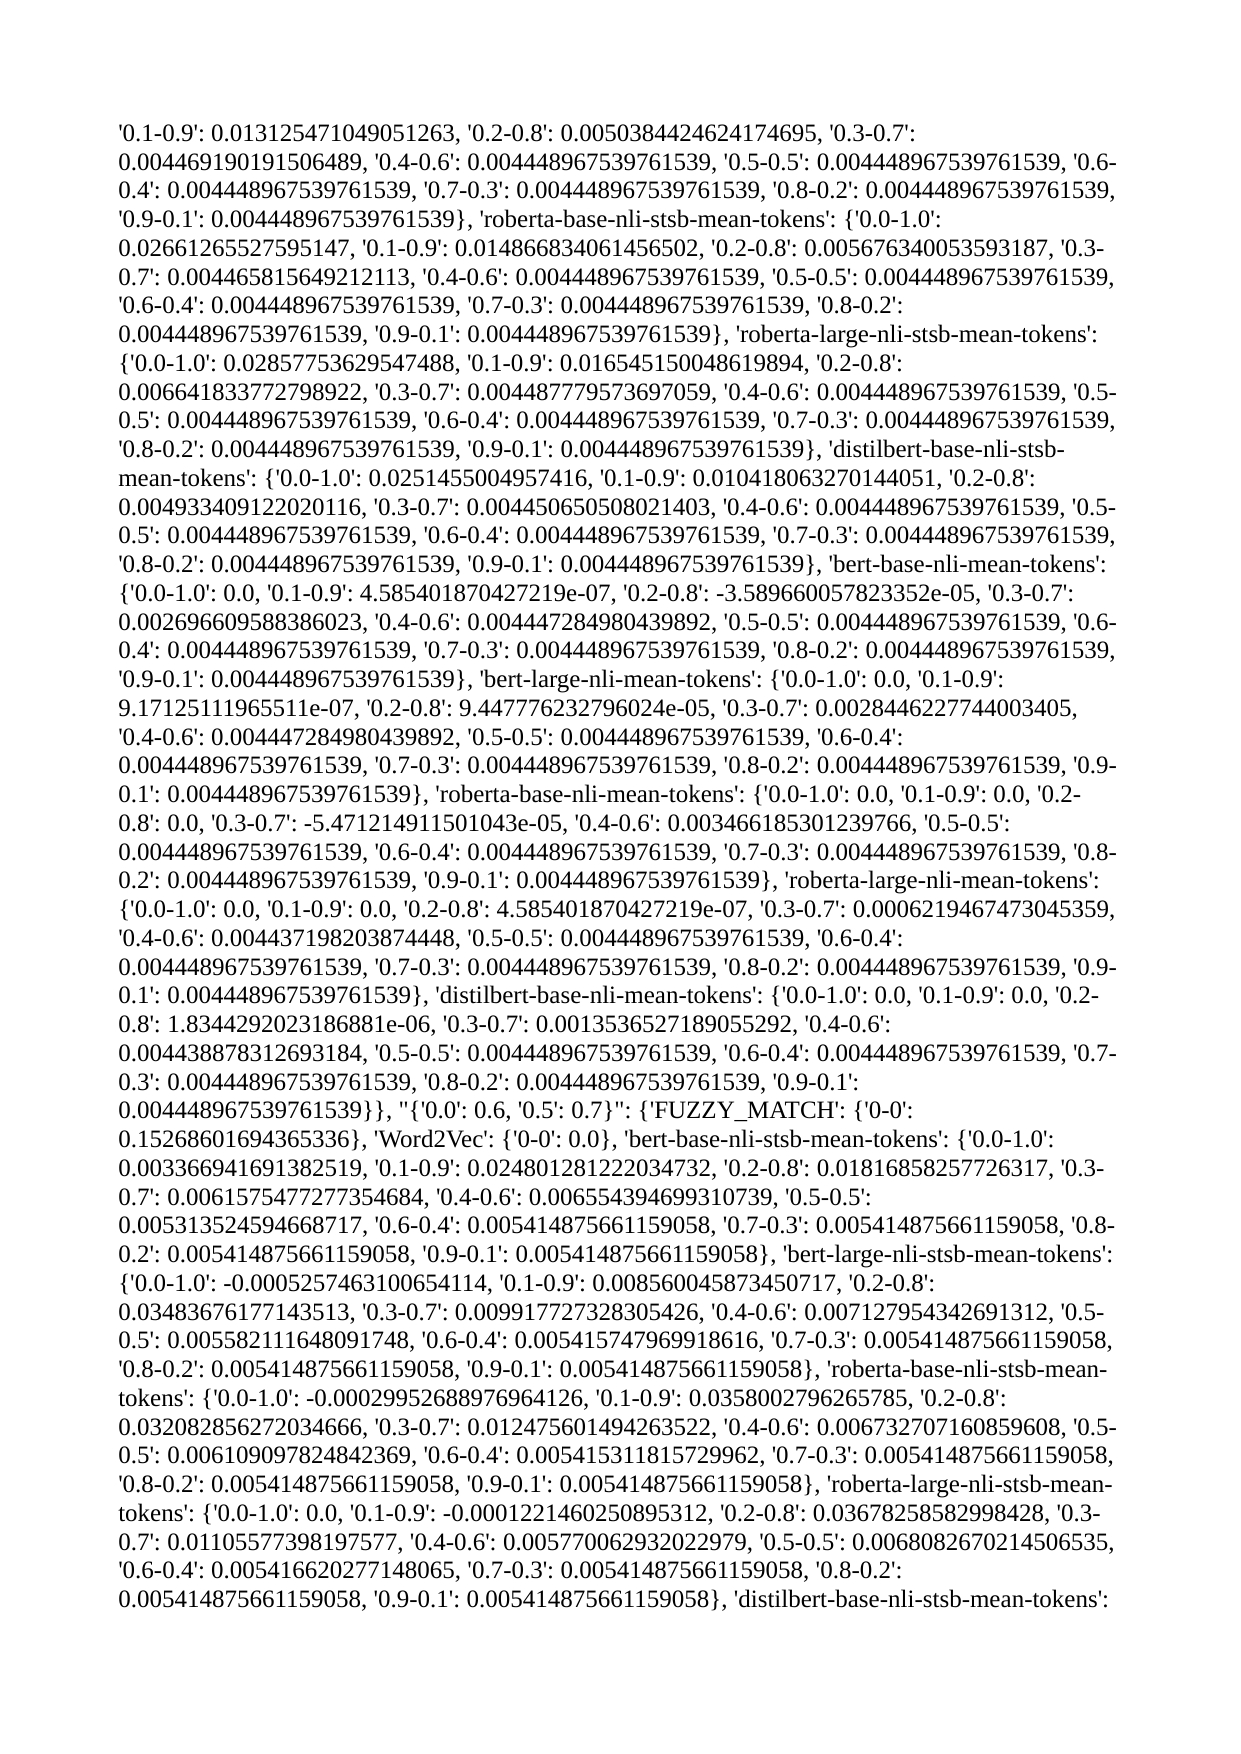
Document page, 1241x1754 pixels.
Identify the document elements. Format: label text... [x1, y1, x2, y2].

text '0.1-0.9': 0.013125471049051263, '0.2-0.8': 0.0050384424624174695, '0.3-0.7': 0.004469190191506489, '0.4-0.6': 0.004448967539761539, '0.5-0.5': 0.004448967539761539, '0.6-0.4': 0.004448967539761539, '0.7-0.3': 0.004448967539761539, '0.8-0.2': 0.004448967539761539, '0.9-0.1': 0.004448967539761539}, 'roberta-base-nli-stsb-mean-tokens': {'0.0-1.0': 0.02661265527595147, '0.1-0.9': 0.014866834061456502, '0.2-0.8': 0.005676340053593187, '0.3-0.7': 0.004465815649212113, '0.4-0.6': 0.004448967539761539, '0.5-0.5': 0.004448967539761539, '0.6-0.4': 0.004448967539761539, '0.7-0.3': 0.004448967539761539, '0.8-0.2': 0.004448967539761539, '0.9-0.1': 0.004448967539761539}, 'roberta-large-nli-stsb-mean-tokens': {'0.0-1.0': 0.02857753629547488, '0.1-0.9': 0.016545150048619894, '0.2-0.8': 0.006641833772798922, '0.3-0.7': 0.004487779573697059, '0.4-0.6': 0.004448967539761539, '0.5-0.5': 0.004448967539761539, '0.6-0.4': 0.004448967539761539, '0.7-0.3': 0.004448967539761539, '0.8-0.2': 0.004448967539761539, '0.9-0.1': 0.004448967539761539}, 'distilbert-base-nli-stsb-mean-tokens': {'0.0-1.0': 0.0251455004957416, '0.1-0.9': 0.010418063270144051, '0.2-0.8': 0.004933409122020116, '0.3-0.7': 0.004450650508021403, '0.4-0.6': 0.004448967539761539, '0.5-0.5': 0.004448967539761539, '0.6-0.4': 0.004448967539761539, '0.7-0.3': 0.004448967539761539, '0.8-0.2': 0.004448967539761539, '0.9-0.1': 0.004448967539761539}, 'bert-base-nli-mean-tokens': {'0.0-1.0': 0.0, '0.1-0.9': 4.585401870427219e-07, '0.2-0.8': -3.589660057823352e-05, '0.3-0.7': 0.002696609588386023, '0.4-0.6': 0.004447284980439892, '0.5-0.5': 0.004448967539761539, '0.6-0.4': 0.004448967539761539, '0.7-0.3': 0.004448967539761539, '0.8-0.2': 0.004448967539761539, '0.9-0.1': 0.004448967539761539}, 'bert-large-nli-mean-tokens': {'0.0-1.0': 0.0, '0.1-0.9': 9.17125111965511e-07, '0.2-0.8': 9.447776232796024e-05, '0.3-0.7': 0.0028446227744003405, '0.4-0.6': 0.004447284980439892, '0.5-0.5': 0.004448967539761539, '0.6-0.4': 0.004448967539761539, '0.7-0.3': 0.004448967539761539, '0.8-0.2': 0.004448967539761539, '0.9-0.1': 0.004448967539761539}, 'roberta-base-nli-mean-tokens': {'0.0-1.0': 0.0, '0.1-0.9': 0.0, '0.2-0.8': 0.0, '0.3-0.7': -5.471214911501043e-05, '0.4-0.6': 0.003466185301239766, '0.5-0.5': 0.004448967539761539, '0.6-0.4': 0.004448967539761539, '0.7-0.3': 0.004448967539761539, '0.8-0.2': 0.004448967539761539, '0.9-0.1': 0.004448967539761539}, 'roberta-large-nli-mean-tokens': {'0.0-1.0': 0.0, '0.1-0.9': 0.0, '0.2-0.8': 4.585401870427219e-07, '0.3-0.7': 0.0006219467473045359, '0.4-0.6': 0.004437198203874448, '0.5-0.5': 0.004448967539761539, '0.6-0.4': 0.004448967539761539, '0.7-0.3': 0.004448967539761539, '0.8-0.2': 0.004448967539761539, '0.9-0.1': 0.004448967539761539}, 'distilbert-base-nli-mean-tokens': {'0.0-1.0': 0.0, '0.1-0.9': 0.0, '0.2-0.8': 1.8344292023186881e-06, '0.3-0.7': 0.0013536527189055292, '0.4-0.6': 0.004438878312693184, '0.5-0.5': 0.004448967539761539, '0.6-0.4': 0.004448967539761539, '0.7-0.3': 0.004448967539761539, '0.8-0.2': 0.004448967539761539, '0.9-0.1': 0.004448967539761539}}, "{'0.0': 0.6, '0.5': 0.7}": {'FUZZY_MATCH': {'0-0': 0.15268601694365336}, 'Word2Vec': {'0-0': 0.0}, 'bert-base-nli-stsb-mean-tokens': {'0.0-1.0': 0.003366941691382519, '0.1-0.9': 0.024801281222034732, '0.2-0.8': 0.01816858257726317, '0.3-0.7': 0.0061575477277354684, '0.4-0.6': 0.006554394699310739, '0.5-0.5': 0.005313524594668717, '0.6-0.4': 0.005414875661159058, '0.7-0.3': 0.005414875661159058, '0.8-0.2': 0.005414875661159058, '0.9-0.1': 0.005414875661159058}, 'bert-large-nli-stsb-mean-tokens': {'0.0-1.0': -0.0005257463100654114, '0.1-0.9': 0.008560045873450717, '0.2-0.8': 0.03483676177143513, '0.3-0.7': 0.009917727328305426, '0.4-0.6': 0.007127954342691312, '0.5-0.5': 0.005582111648091748, '0.6-0.4': 0.005415747969918616, '0.7-0.3': 0.005414875661159058, '0.8-0.2': 0.005414875661159058, '0.9-0.1': 0.005414875661159058}, 'roberta-base-nli-stsb-mean-tokens': {'0.0-1.0': -0.00029952688976964126, '0.1-0.9': 0.0358002796265785, '0.2-0.8': 0.032082856272034666, '0.3-0.7': 0.012475601494263522, '0.4-0.6': 0.006732707160859608, '0.5-0.5': 0.006109097824842369, '0.6-0.4': 0.005415311815729962, '0.7-0.3': 0.005414875661159058, '0.8-0.2': 0.005414875661159058, '0.9-0.1': 0.005414875661159058}, 'roberta-large-nli-stsb-mean-tokens': {'0.0-1.0': 0.0, '0.1-0.9': -0.0001221460250895312, '0.2-0.8': 0.03678258582998428, '0.3-0.7': 0.01105577398197577, '0.4-0.6': 0.005770062932022979, '0.5-0.5': 0.0068082670214506535, '0.6-0.4': 0.005416620277148065, '0.7-0.3': 0.005414875661159058, '0.8-0.2': 0.005414875661159058, '0.9-0.1': 0.005414875661159058}, 'distilbert-base-nli-stsb-mean-tokens': [118, 118, 1122, 1613]
